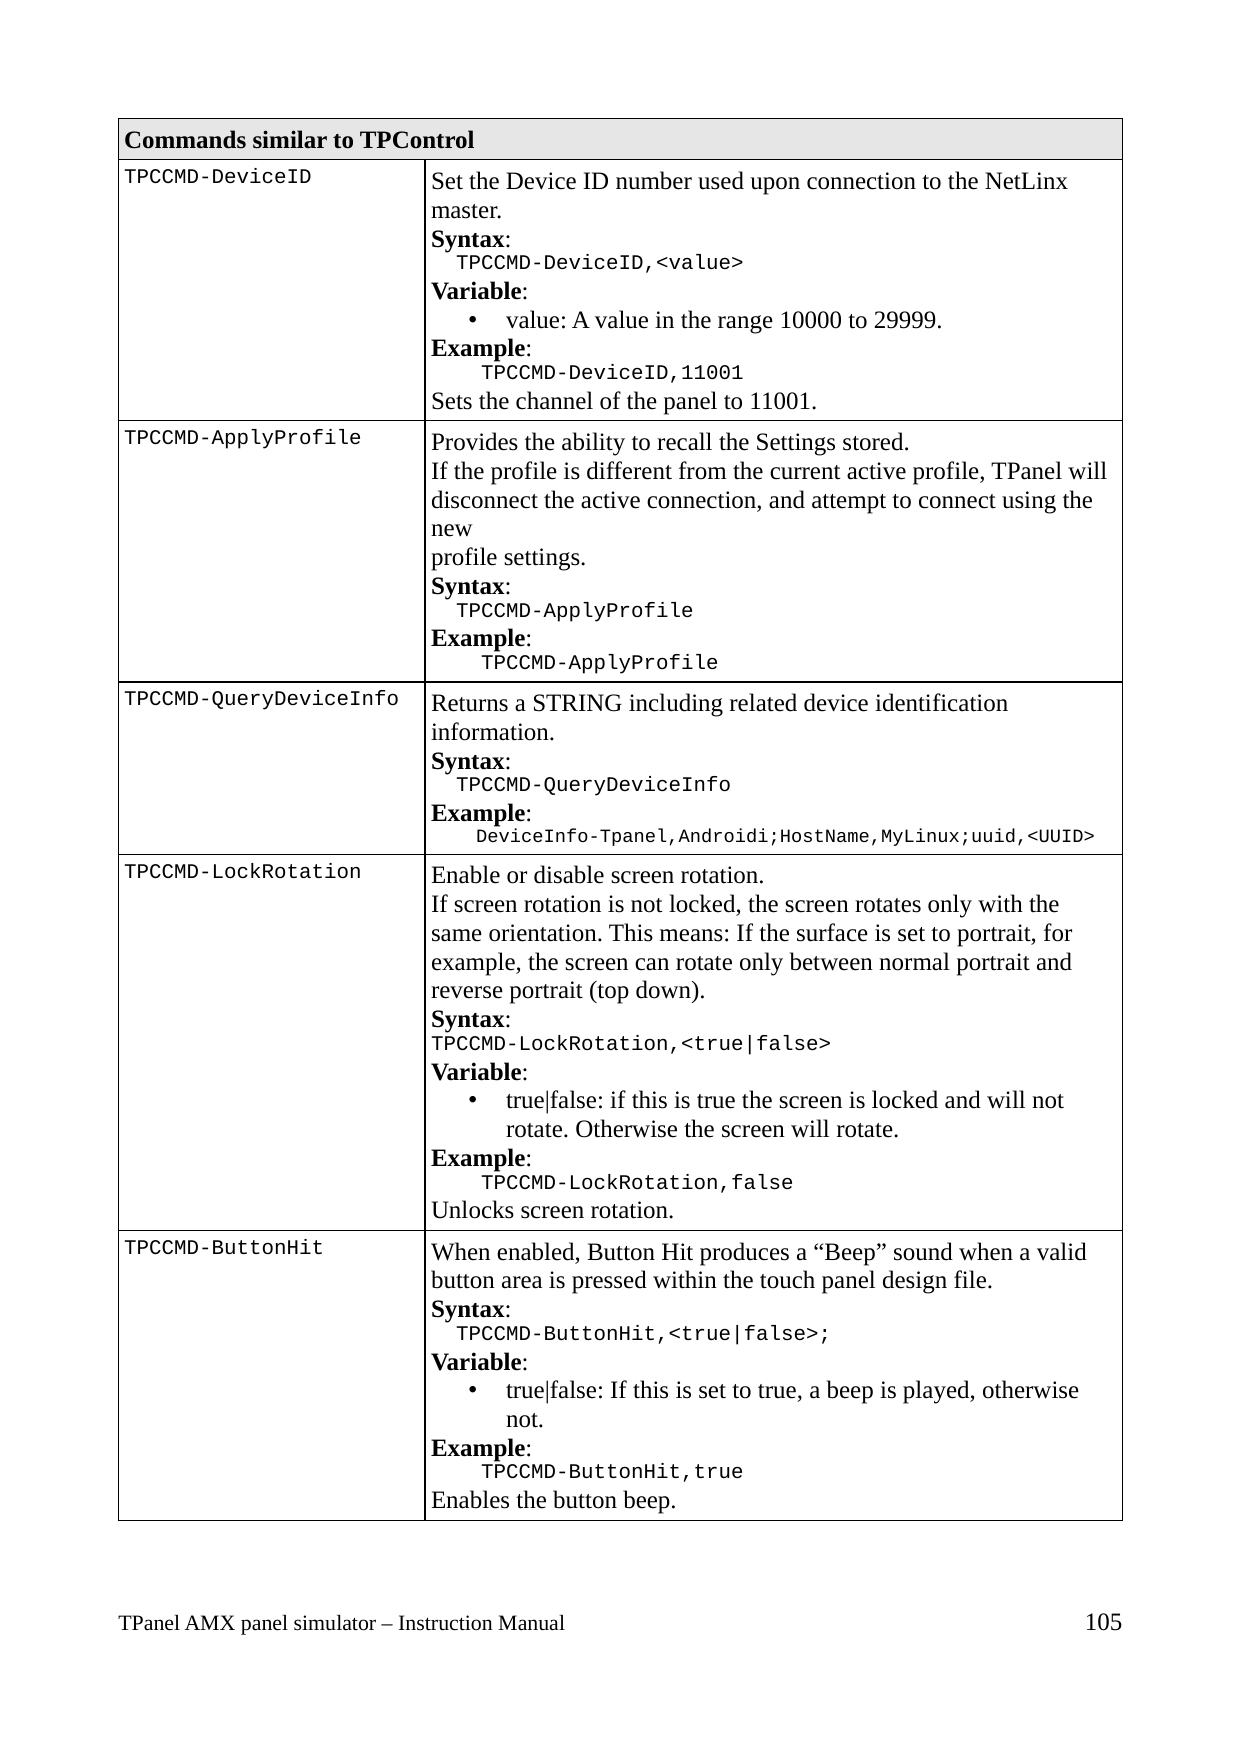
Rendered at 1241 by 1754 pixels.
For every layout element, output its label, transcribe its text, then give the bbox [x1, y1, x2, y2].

table_cell TPCCMD-ButtonHit [119, 1231, 424, 1520]
table_header Commands similar to TPControl [119, 119, 1122, 159]
table_cell Set the Device ID number used upon connection to the NetLinx master. Syntax: TPCCMD-DeviceID,<value> Variable: value: A value in the range 10000 to 29999. Example: TPCCMD-DeviceID,11001 Sets the channel of the panel to 11001. [426, 160, 1122, 420]
table_cell TPCCMD-QueryDeviceInfo [119, 683, 424, 854]
table_cell Provides the ability to recall the Settings stored. If the profile is different from the current active profile, TPanel will disconnect the active connection, and attempt to connect using the new profile settings. Syntax: TPCCMD-ApplyProfile Example: TPCCMD-ApplyProfile [426, 421, 1122, 681]
table_cell TPCCMD-LockRotation [119, 855, 424, 1230]
table_cell TPCCMD-DeviceID [119, 160, 424, 420]
table_cell Enable or disable screen rotation. If screen rotation is not locked, the screen rotates only with the same orientation. This means: If the surface is set to portrait, for example, the screen can rotate only between normal portrait and reverse portrait (top down). Syntax: TPCCMD-LockRotation,<true|false> Variable: true|false: if this is true the screen is locked and will not rotate. Otherwise the screen will rotate. Example: TPCCMD-LockRotation,false Unlocks screen rotation. [426, 855, 1122, 1230]
table_cell When enabled, Button Hit produces a “Beep” sound when a valid button area is pressed within the touch panel design file. Syntax: TPCCMD-ButtonHit,<true|false>; Variable: true|false: If this is set to true, a beep is played, otherwise not. Example: TPCCMD-ButtonHit,true Enables the button beep. [426, 1231, 1122, 1520]
table_cell TPCCMD-ApplyProfile [119, 421, 424, 681]
table_cell Returns a STRING including related device identification information. Syntax: TPCCMD-QueryDeviceInfo Example: DeviceInfo-Tpanel,Androidi;HostName,MyLinux;uuid,<UUID> [426, 683, 1122, 854]
